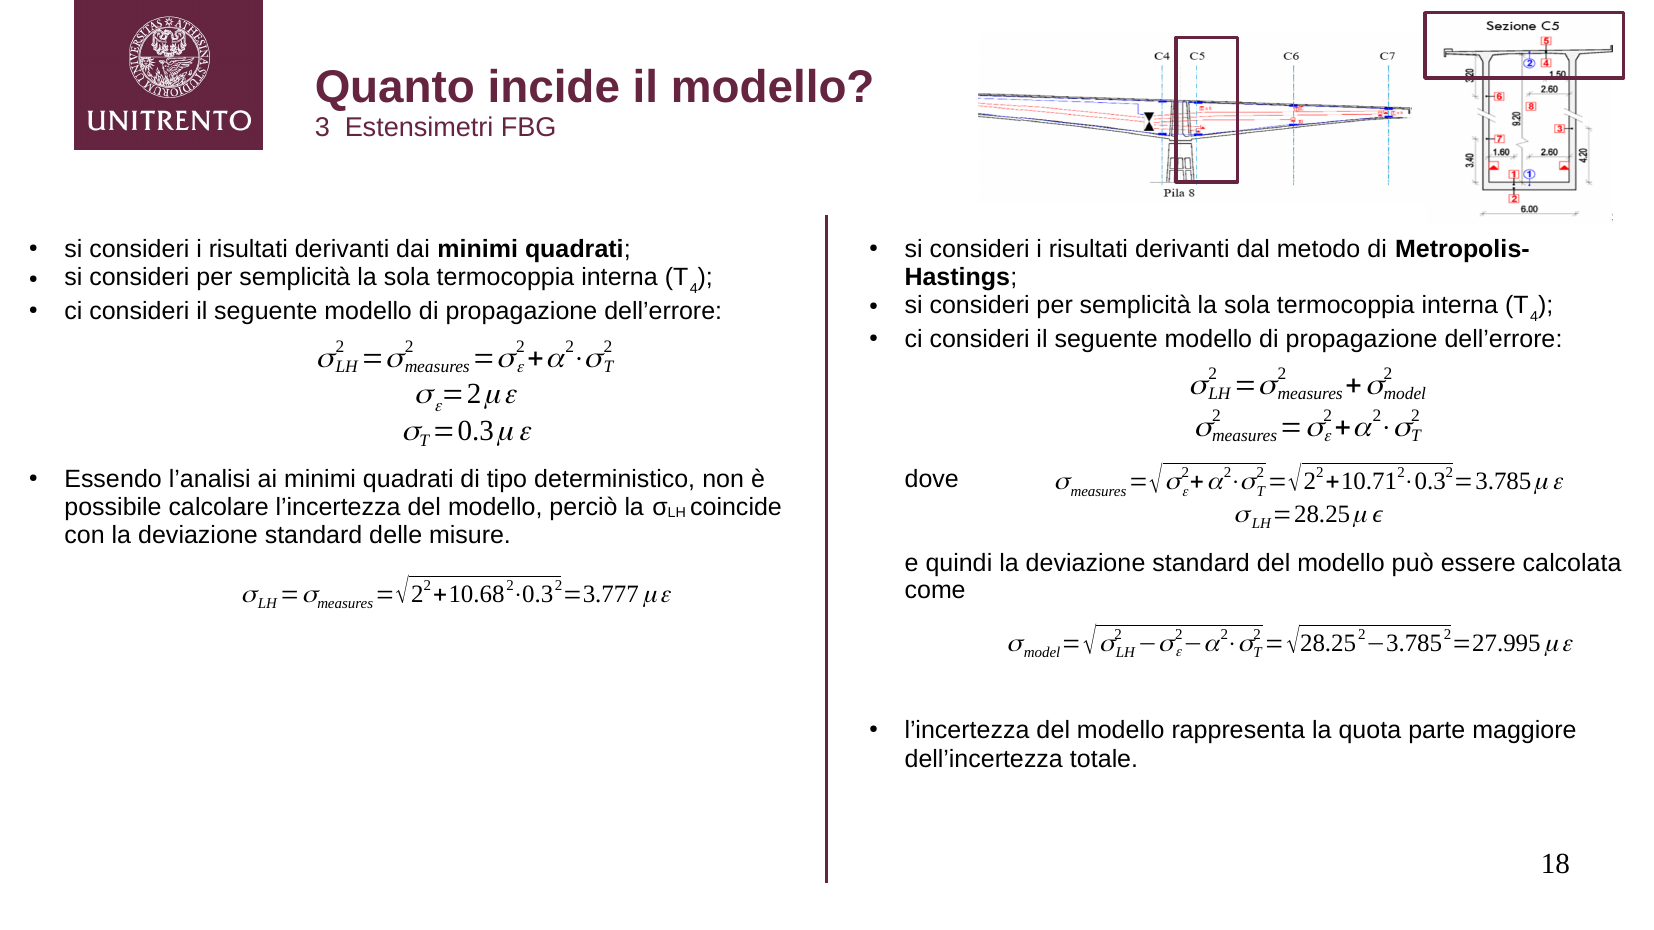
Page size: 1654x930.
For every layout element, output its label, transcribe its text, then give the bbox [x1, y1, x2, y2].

chart [1180, 363, 1435, 446]
text_box si consideri i risultati derivanti dal metodo di Metropolis-Hastings; si consideri per semplicità la sola termocoppia interna (T4); ci consideri il seguente modello di propagazione dell’errore: dove e quindi la deviazione standard del modello può essere calcolata come l’incertezza del modello rappresenta la quota parte maggiore dell’incertezza totale. [854, 227, 1644, 839]
chart [308, 336, 623, 451]
chart [1053, 461, 1563, 532]
text_box [1176, 37, 1238, 182]
text_box Quanto incide il modello? 3 Estensimetri FBG [300, 53, 978, 151]
picture [978, 32, 1613, 226]
picture [74, 0, 263, 151]
chart [240, 574, 672, 612]
text_box [1425, 12, 1624, 79]
chart [1006, 623, 1573, 662]
text_box si consideri i risultati derivanti dai minimi quadrati; si consideri per semplicità la sola termocoppia interna (T4); ci consideri il seguente modello di propagazione dell’errore: Essendo l’analisi ai minimi quadrati di tipo deterministico, non è possibile calcolare l’incertezza del modello, perciò la σLH coincide con la deviazione standard delle misure. [14, 227, 799, 839]
